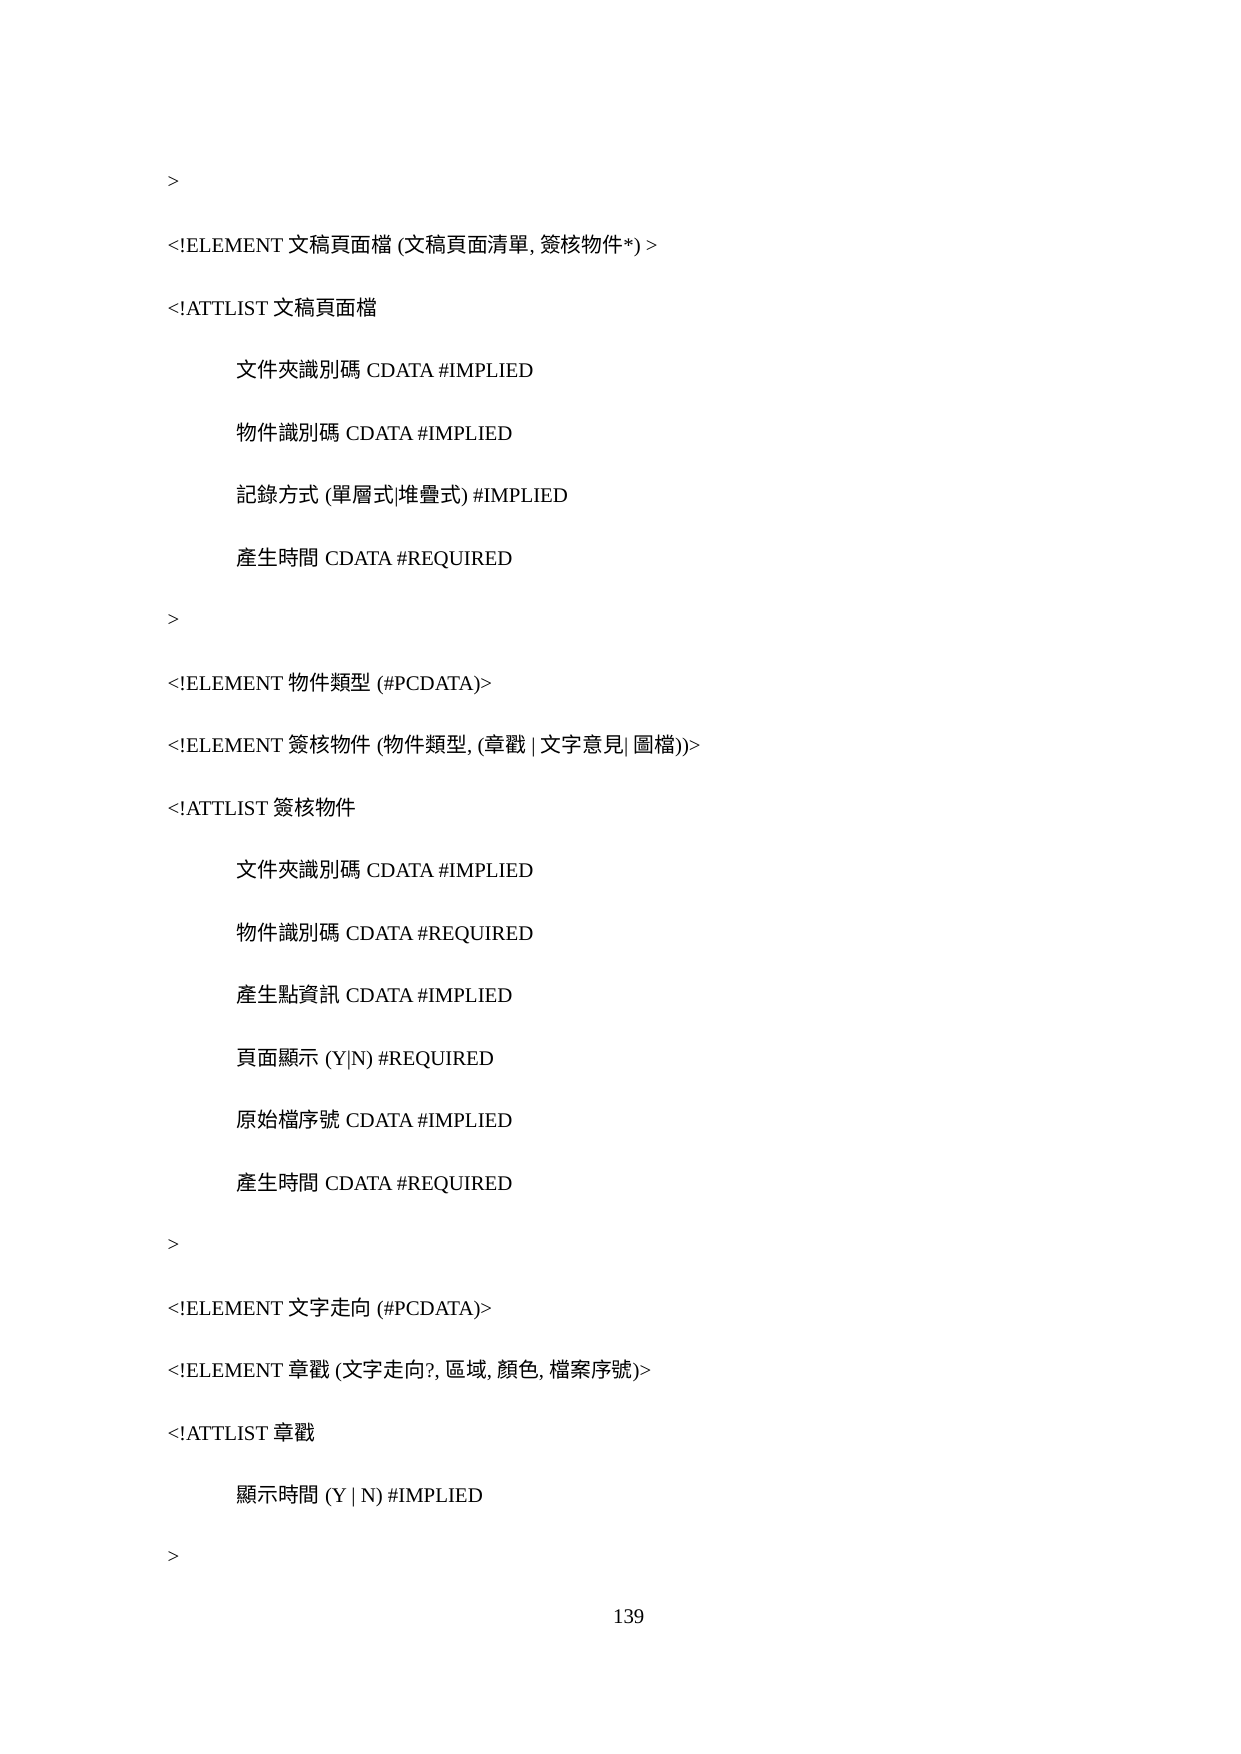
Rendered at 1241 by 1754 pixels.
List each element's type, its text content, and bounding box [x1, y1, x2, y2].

text 物件識別碼 CDATA #IMPLIED [162, 389, 1094, 452]
text > [162, 1202, 1094, 1264]
text 頁面顯示 (Y|N) #REQUIRED [162, 1014, 1094, 1077]
text 產生點資訊 CDATA #IMPLIED [162, 952, 1094, 1014]
text 文件夾識別碼 CDATA #IMPLIED [162, 327, 1094, 389]
text > [162, 139, 1094, 202]
text > [162, 1514, 1094, 1577]
text 顯示時間 (Y | N) #IMPLIED [162, 1452, 1094, 1514]
text 物件識別碼 CDATA #REQUIRED [162, 889, 1094, 952]
text <!ELEMENT 物件類型 (#PCDATA)> [162, 639, 1094, 702]
text <!ATTLIST 章戳 [162, 1389, 1094, 1452]
text 原始檔序號 CDATA #IMPLIED [162, 1077, 1094, 1139]
text 產生時間 CDATA #REQUIRED [162, 514, 1094, 577]
text > [162, 577, 1094, 639]
text <!ELEMENT 文字走向 (#PCDATA)> [162, 1264, 1094, 1327]
text 產生時間 CDATA #REQUIRED [162, 1139, 1094, 1202]
text <!ATTLIST 文稿頁面檔 [162, 264, 1094, 327]
text <!ELEMENT 文稿頁面檔 (文稿頁面清單, 簽核物件*) > [162, 202, 1094, 264]
text 文件夾識別碼 CDATA #IMPLIED [162, 827, 1094, 889]
text <!ELEMENT 章戳 (文字走向?, 區域, 顏色, 檔案序號)> [162, 1327, 1094, 1389]
text <!ELEMENT 簽核物件 (物件類型, (章戳 | 文字意見| 圖檔))> [162, 702, 1094, 764]
text <!ATTLIST 簽核物件 [162, 764, 1094, 827]
text 記錄方式 (單層式|堆疊式) #IMPLIED [162, 452, 1094, 514]
